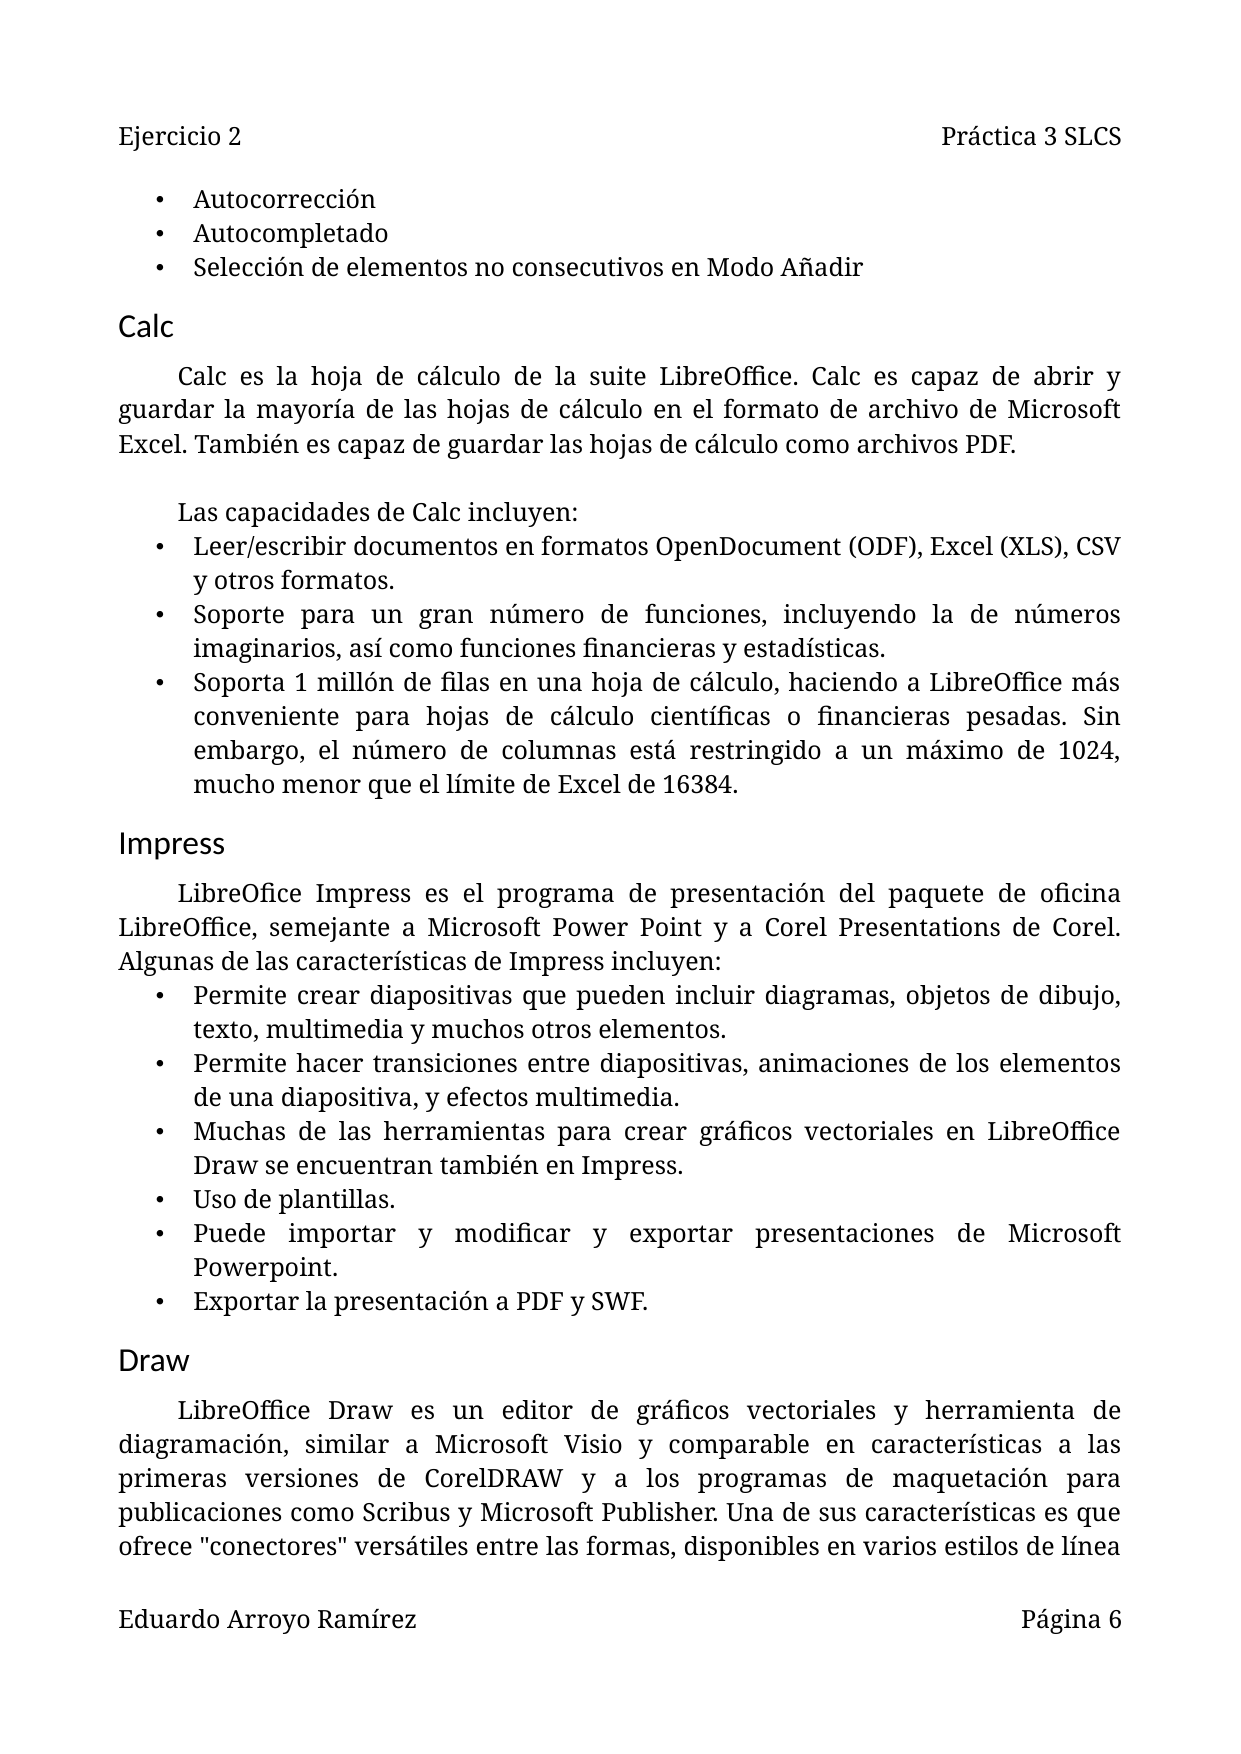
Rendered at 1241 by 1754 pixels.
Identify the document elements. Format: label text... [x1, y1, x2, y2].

list Permite crear diapositivas que pueden incluir diagramas, objetos de dibujo, texto, multimedia y muchos otros elementos. [156, 977, 1122, 1046]
list Soporta 1 millón de filas en una hoja de cálculo, haciendo a LibreOffice más conveniente para hojas de cálculo científicas o financieras pesadas. Sin embargo, el número de columnas está restringido a un máximo de 1024, mucho menor que el límite de Excel de 16384. [156, 665, 1122, 801]
list Leer/escribir documentos en formatos OpenDocument (ODF), Excel (XLS), CSV y otros formatos. [156, 528, 1122, 597]
list Uso de plantillas. [156, 1182, 1122, 1216]
list Autocorrección [156, 182, 1122, 216]
text Las capacidades de Calc incluyen: [118, 494, 1122, 528]
text Calc es la hoja de cálculo de la suite LibreOffice. Calc es capaz de abrir y guardar la mayoría de las hojas de cálculo en el formato de archivo de Microsoft Excel. También es capaz de guardar las hojas de cálculo como archivos PDF. [118, 358, 1122, 460]
text LibreOffice Draw es un editor de gráficos vectoriales y herramienta de diagramación, similar a Microsoft Visio y comparable en características a las primeras versiones de CorelDRAW y a los programas de maquetación para publicaciones como Scribus y Microsoft Publisher. Una de sus características es que ofrece "conectores" versátiles entre las formas, disponibles en varios estilos de línea [118, 1392, 1122, 1563]
subtitle Draw [118, 1339, 1122, 1380]
text LibreOfice Impress es el programa de presentación del paquete de oficina LibreOffice, semejante a Microsoft Power Point y a Corel Presentations de Corel. Algunas de las características de Impress incluyen: [118, 875, 1122, 977]
subtitle Impress [118, 822, 1122, 863]
list Autocompletado [156, 216, 1122, 250]
list Puede importar y modificar y exportar presentaciones de Microsoft Powerpoint. [156, 1216, 1122, 1284]
subtitle Calc [118, 305, 1122, 346]
list Exportar la presentación a PDF y SWF. [156, 1284, 1122, 1318]
list Soporte para un gran número de funciones, incluyendo la de números imaginarios, así como funciones financieras y estadísticas. [156, 597, 1122, 665]
list Permite hacer transiciones entre diapositivas, animaciones de los elementos de una diapositiva, y efectos multimedia. [156, 1046, 1122, 1114]
list Selección de elementos no consecutivos en Modo Añadir [156, 250, 1122, 284]
list Muchas de las herramientas para crear gráficos vectoriales en LibreOffice Draw se encuentran también en Impress. [156, 1114, 1122, 1182]
